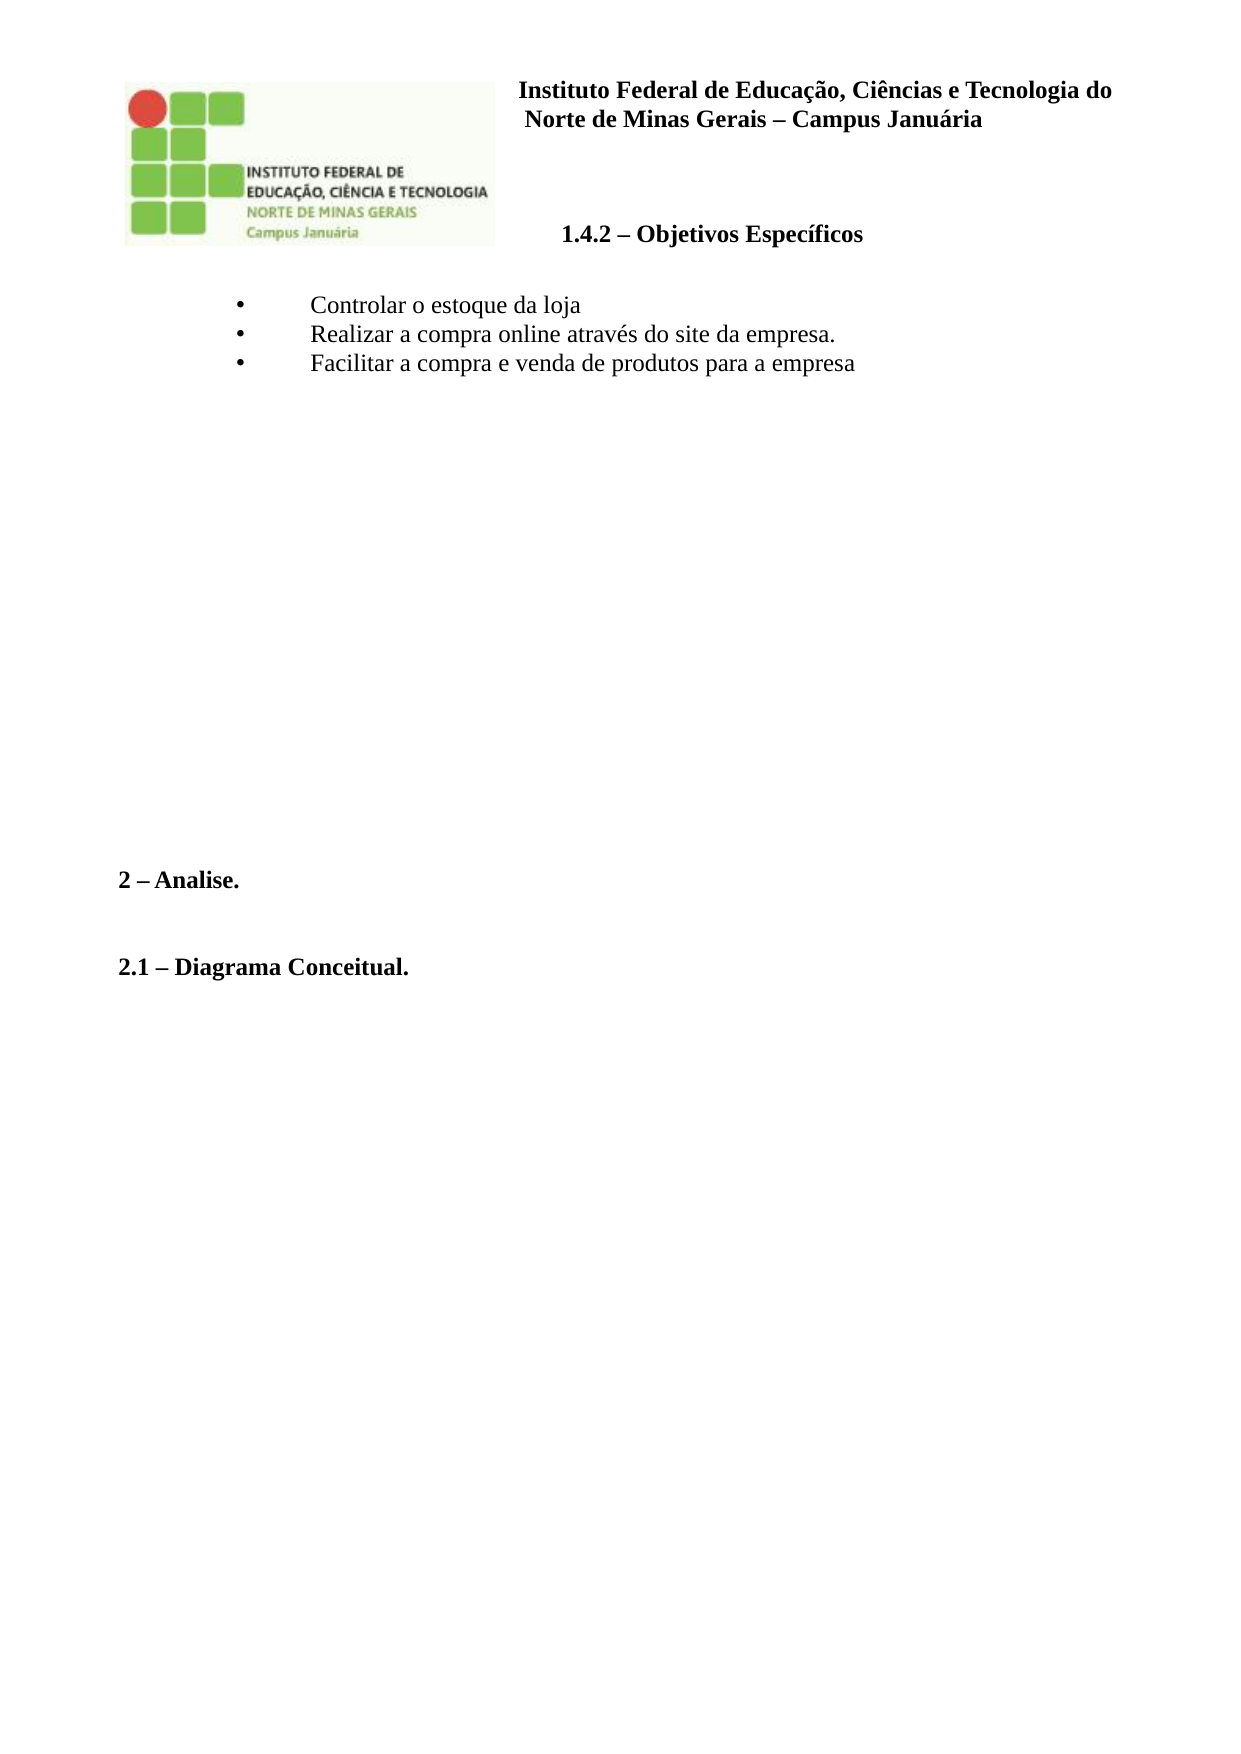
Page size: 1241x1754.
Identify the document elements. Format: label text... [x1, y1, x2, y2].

text 1.4.2 – Objetivos Específicos [118, 219, 1122, 247]
text 2.1 – Diagrama Conceitual. [118, 952, 1122, 981]
text 2 – Analise. [118, 866, 1122, 894]
list Realizar a compra online através do site da empresa. [236, 319, 1122, 348]
list Facilitar a compra e venda de produtos para a empresa [236, 348, 1122, 377]
list Controlar o estoque da loja [236, 291, 1122, 319]
